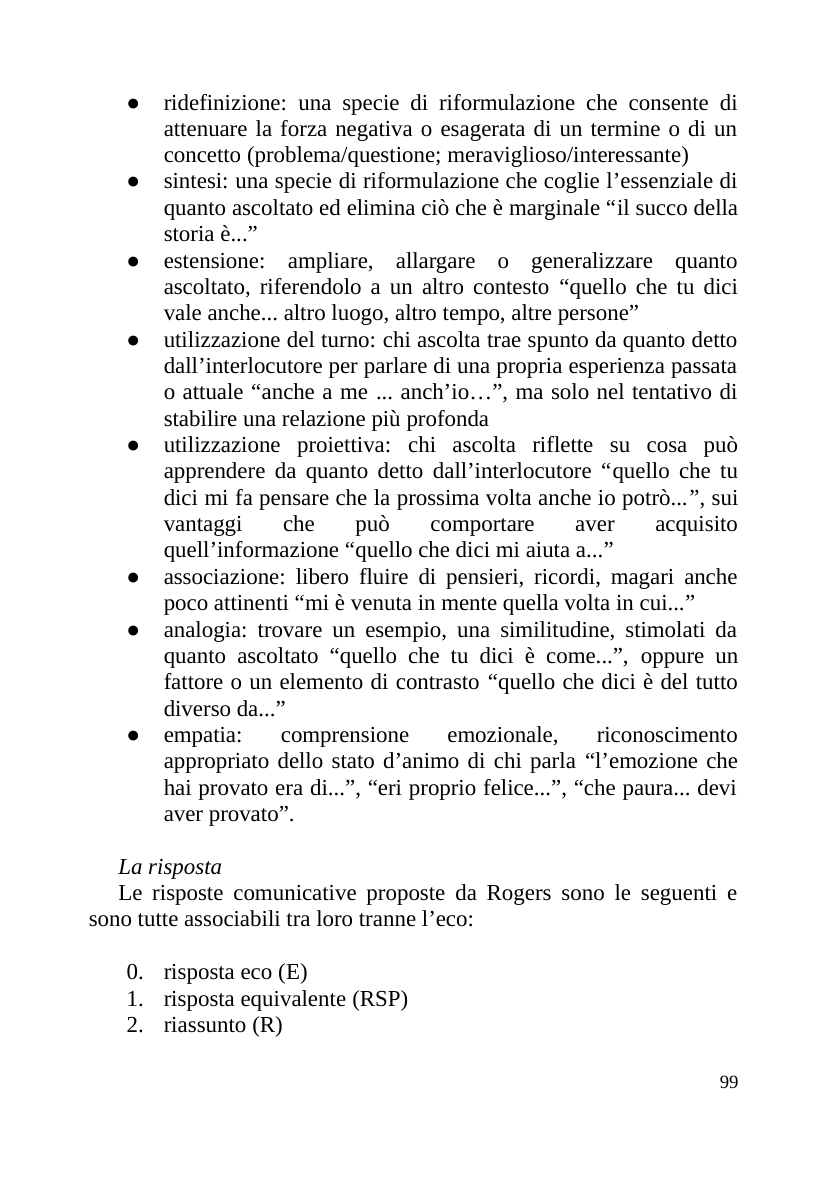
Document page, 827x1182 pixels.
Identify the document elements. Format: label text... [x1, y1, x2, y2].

list risposta equivalente (RSP) [126, 984, 738, 1011]
list ridefinizione: una specie di riformulazione che consente di attenuare la forza negativa o esagerata di un termine o di un concetto (problema/questione; meraviglioso/interessante) [126, 88, 738, 168]
list risposta eco (E) [126, 958, 738, 984]
list utilizzazione del turno: chi ascolta trae spunto da quanto detto dall’interlocutore per parlare di una propria esperienza passata o attuale “anche a me ... anch’io…”, ma solo nel tentativo di stabilire una relazione più profonda [126, 326, 738, 431]
list riassunto (R) [126, 1011, 738, 1037]
list utilizzazione proiettiva: chi ascolta riflette su cosa può apprendere da quanto detto dall’interlocutore “quello che tu dici mi fa pensare che la prossima volta anche io potrò...”, sui vantaggi che può comportare aver acquisito quell’informazione “quello che dici mi aiuta a...” [126, 431, 738, 563]
list sintesi: una specie di riformulazione che coglie l’essenziale di quanto ascoltato ed elimina ciò che è marginale “il succo della storia è...” [126, 168, 738, 247]
text Le risposte comunicative proposte da Rogers sono le seguenti e sono tutte associabili tra loro tranne l’eco: [88, 879, 738, 932]
list empatia: comprensione emozionale, riconoscimento appropriato dello stato d’animo di chi parla “l’emozione che hai provato era di...”, “eri proprio felice...”, “che paura... devi aver provato”. [126, 721, 738, 826]
list analogia: trovare un esempio, una similitudine, stimolati da quanto ascoltato “quello che tu dici è come...”, oppure un fattore o un elemento di contrasto “quello che dici è del tutto diverso da...” [126, 616, 738, 721]
list associazione: libero fluire di pensieri, ricordi, magari anche poco attinenti “mi è venuta in mente quella volta in cui...” [126, 563, 738, 616]
text La risposta [88, 853, 738, 879]
list estensione: ampliare, allargare o generalizzare quanto ascoltato, riferendolo a un altro contesto “quello che tu dici vale anche... altro luogo, altro tempo, altre persone” [126, 247, 738, 326]
